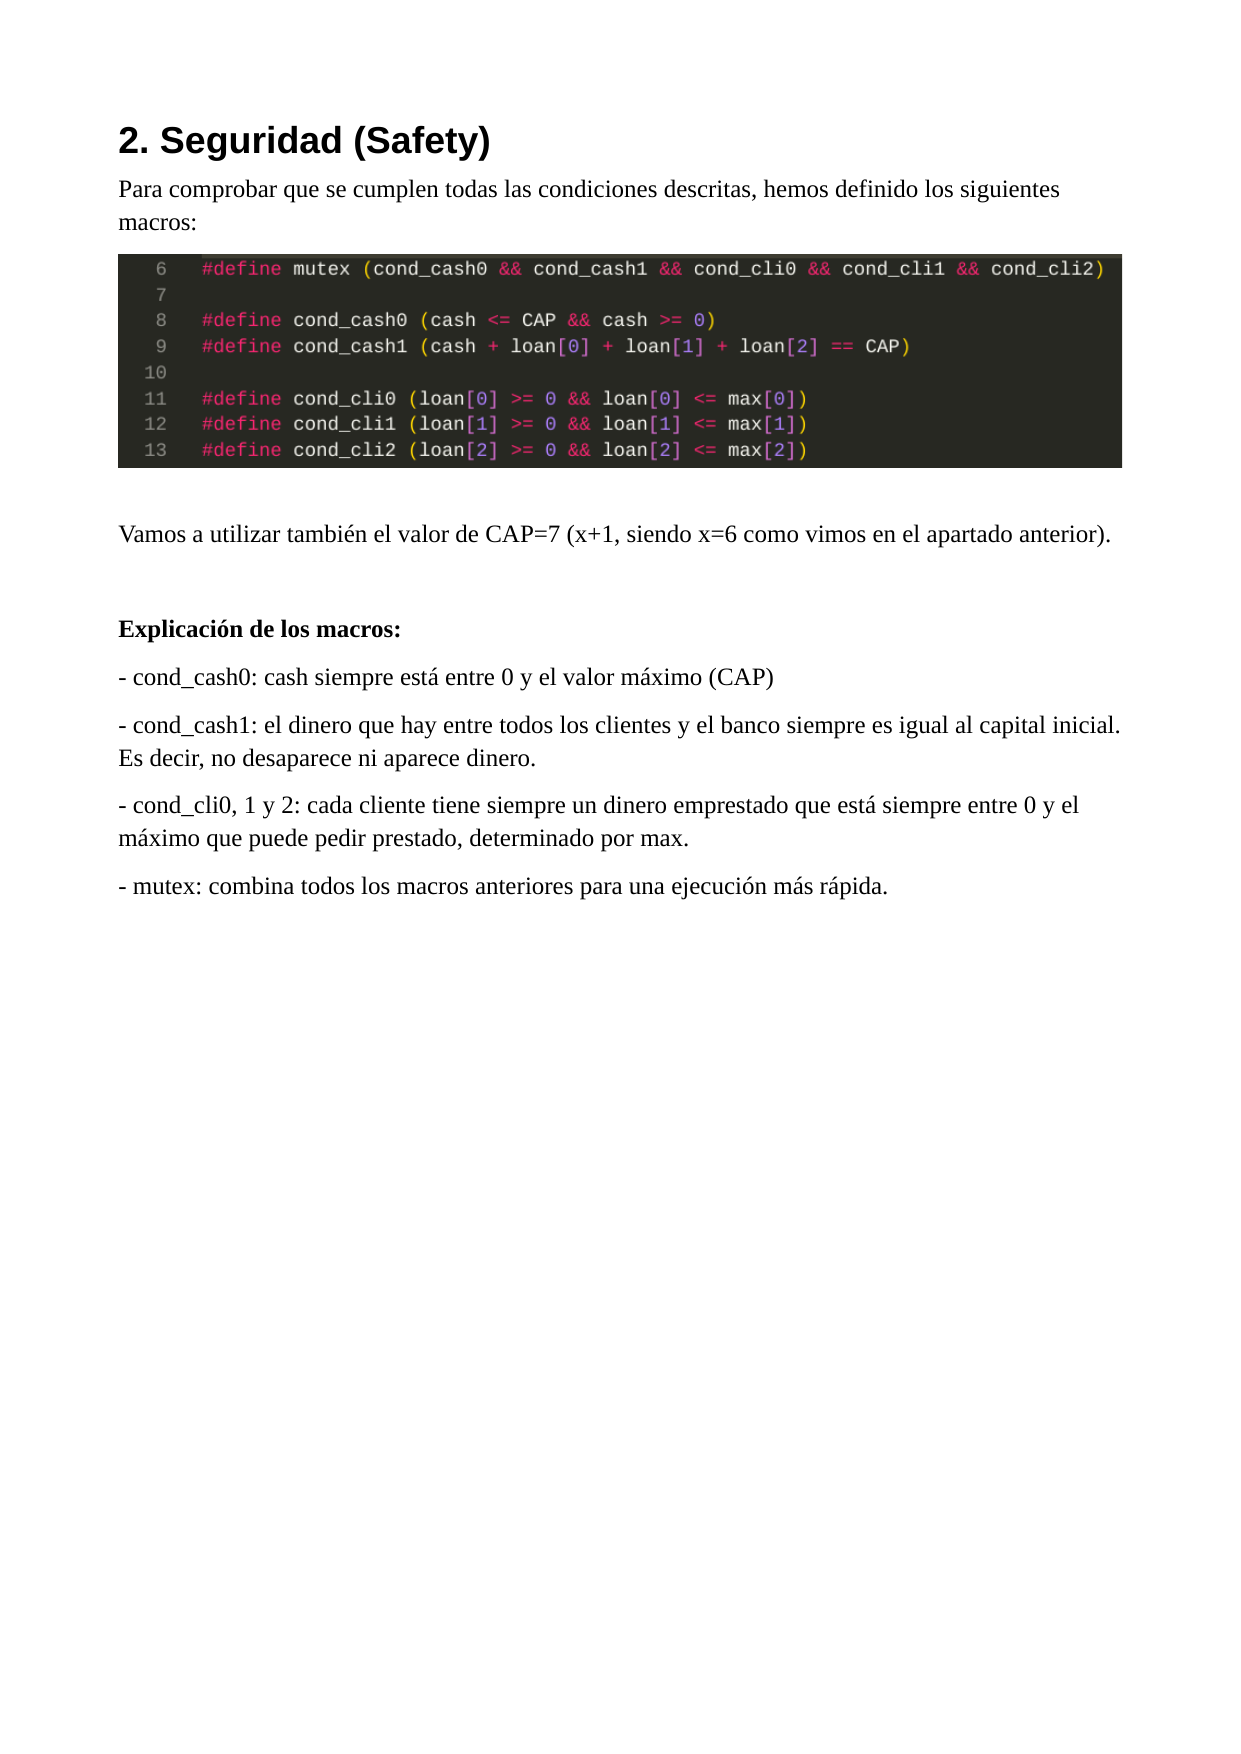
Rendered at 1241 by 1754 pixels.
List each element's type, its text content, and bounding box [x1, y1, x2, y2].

text - mutex: combina todos los macros anteriores para una ejecución más rápida. [118, 871, 1122, 900]
text Explicación de los macros: [118, 614, 1122, 643]
text Vamos a utilizar también el valor de CAP=7 (x+1, siendo x=6 como vimos en el apartado anterior). [118, 519, 1122, 548]
text Para comprobar que se cumplen todas las condiciones descritas, hemos definido los siguientes macros: [118, 174, 1122, 236]
text - cond_cash1: el dinero que hay entre todos los clientes y el banco siempre es igual al capital inicial. Es decir, no desaparece ni aparece dinero. [118, 710, 1122, 772]
text - cond_cli0, 1 y 2: cada cliente tiene siempre un dinero emprestado que está siempre entre 0 y el máximo que puede pedir prestado, determinado por max. [118, 790, 1122, 852]
text - cond_cash0: cash siempre está entre 0 y el valor máximo (CAP) [118, 662, 1122, 691]
picture [118, 254, 1123, 468]
subtitle 2. Seguridad (Safety) [118, 118, 1122, 161]
